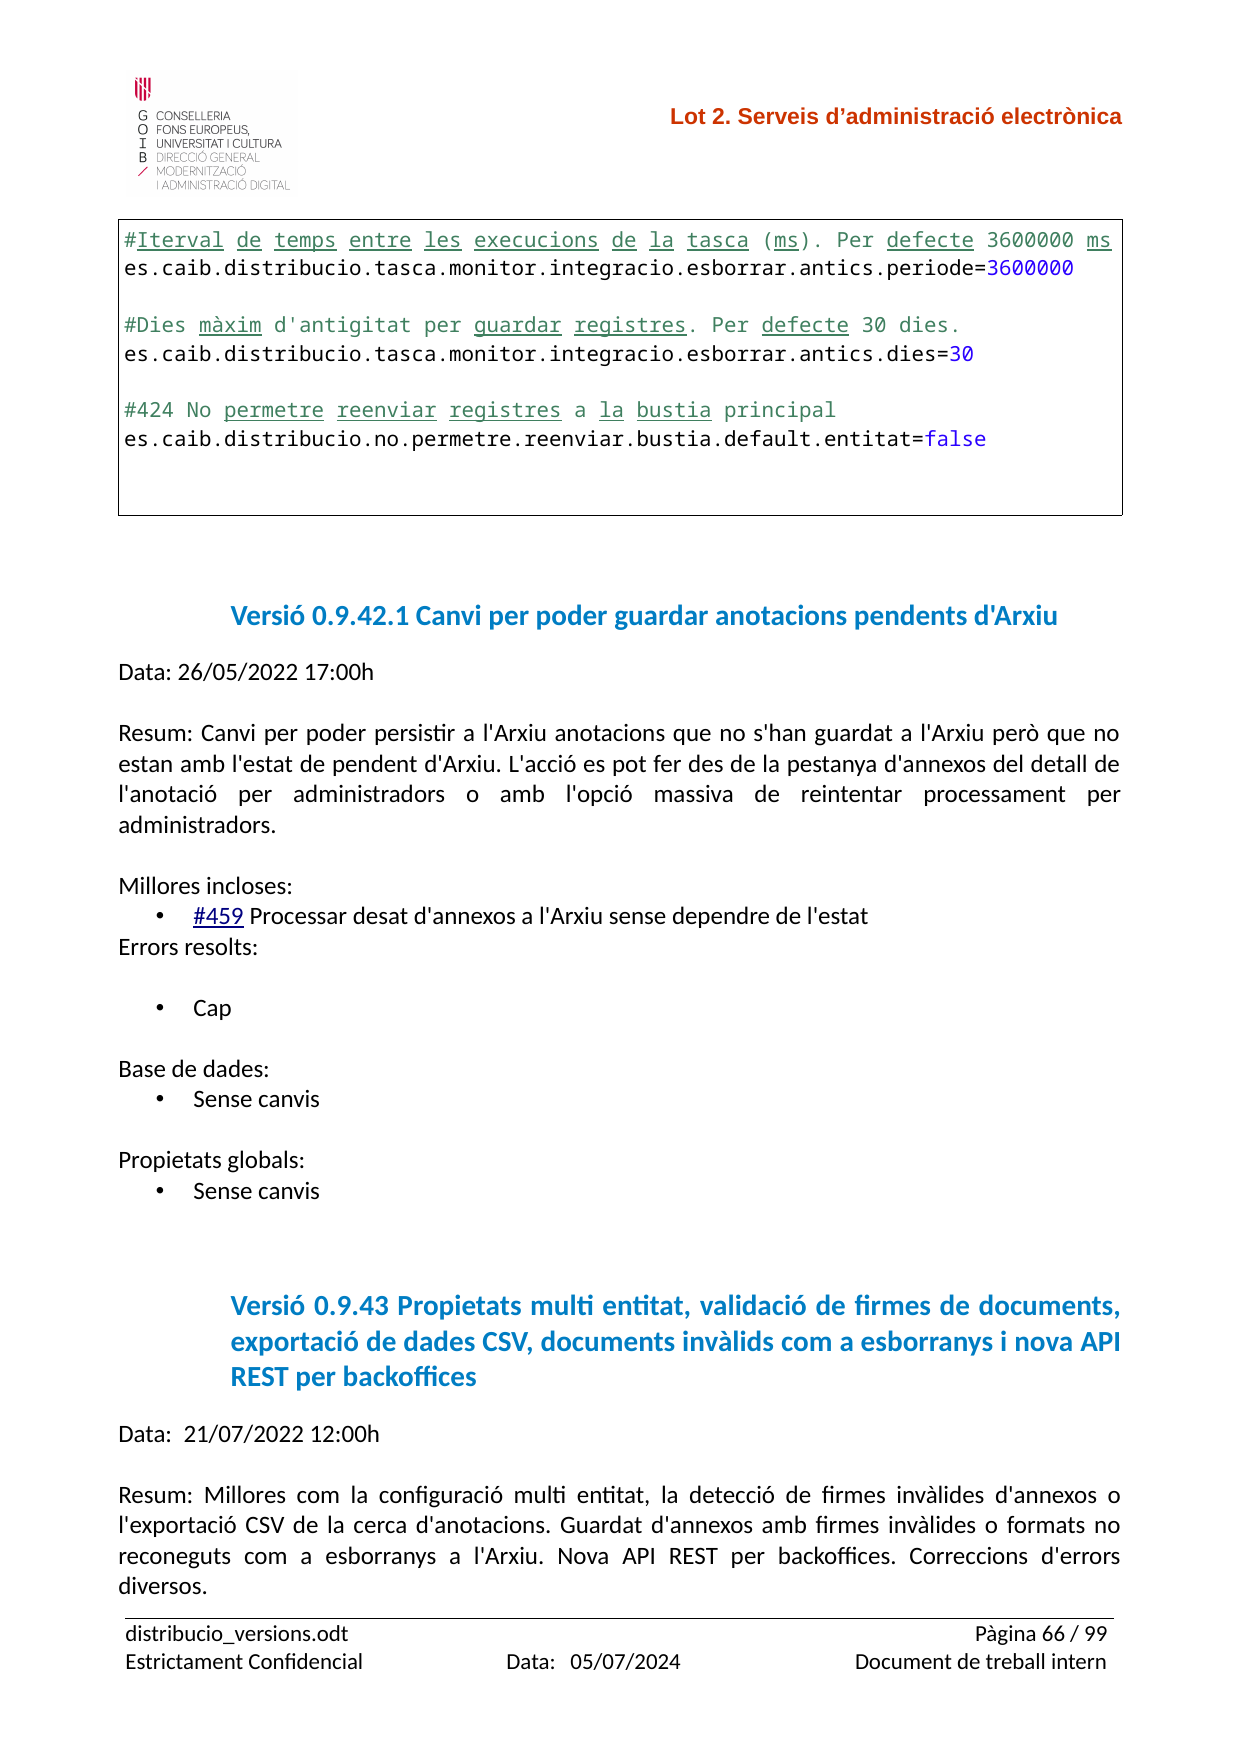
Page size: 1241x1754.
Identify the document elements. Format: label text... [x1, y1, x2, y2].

text Data: 21/07/2022 12:00h [118, 1418, 1122, 1448]
text Base de dades: [118, 1053, 1122, 1083]
text Data: 26/05/2022 17:00h [118, 656, 1122, 687]
list #459 Processar desat d'annexos a l'Arxiu sense dependre de l'estat [156, 900, 1122, 931]
text Resum: Canvi per poder persistir a l'Arxiu anotacions que no s'han guardat a l'Arxiu però que no estan amb l'estat de pendent d'Arxiu. L'acció es pot fer des de la pestanya d'annexos del detall de l'anotació per administradors o amb l'opció massiva de reintentar processament per administradors. [118, 717, 1122, 839]
text Resum: Millores com la configuració multi entitat, la detecció de firmes invàlides d'annexos o l'exportació CSV de la cerca d'anotacions. Guardat d'annexos amb firmes invàlides o formats no reconeguts com a esborranys a l'Arxiu. Nova API REST per backoffices. Correccions d'errors diversos. [118, 1479, 1122, 1601]
subtitle Versió 0.9.43 Propietats multi entitat, validació de firmes de documents, exportació de dades CSV, documents invàlids com a esborranys i nova API REST per backoffices [153, 1287, 1122, 1394]
picture [126, 70, 299, 197]
list Sense canvis [156, 1083, 1122, 1114]
text Propietats globals: [118, 1144, 1122, 1175]
list Sense canvis [156, 1175, 1122, 1206]
text Errors resolts: [118, 931, 1122, 961]
subtitle Versió 0.9.42.1 Canvi per poder guardar anotacions pendents d'Arxiu [153, 597, 1122, 632]
text Millores incloses: [118, 870, 1122, 900]
list Cap [156, 992, 1122, 1022]
table_header #Iterval de temps entre les execucions de la tasca (ms). Per defecte 3600000 ms es.caib.distribucio.tasca.monitor.integracio.esborrar.antics.periode=3600000 #Dies màxim d'antigitat per guardar registres. Per defecte 30 dies. es.caib.distribucio.tasca.monitor.integracio.esborrar.antics.dies=30 #424 No permetre reenviar registres a la bustia principal es.caib.distribucio.no.permetre.reenviar.bustia.default.entitat=false [119, 220, 1122, 515]
